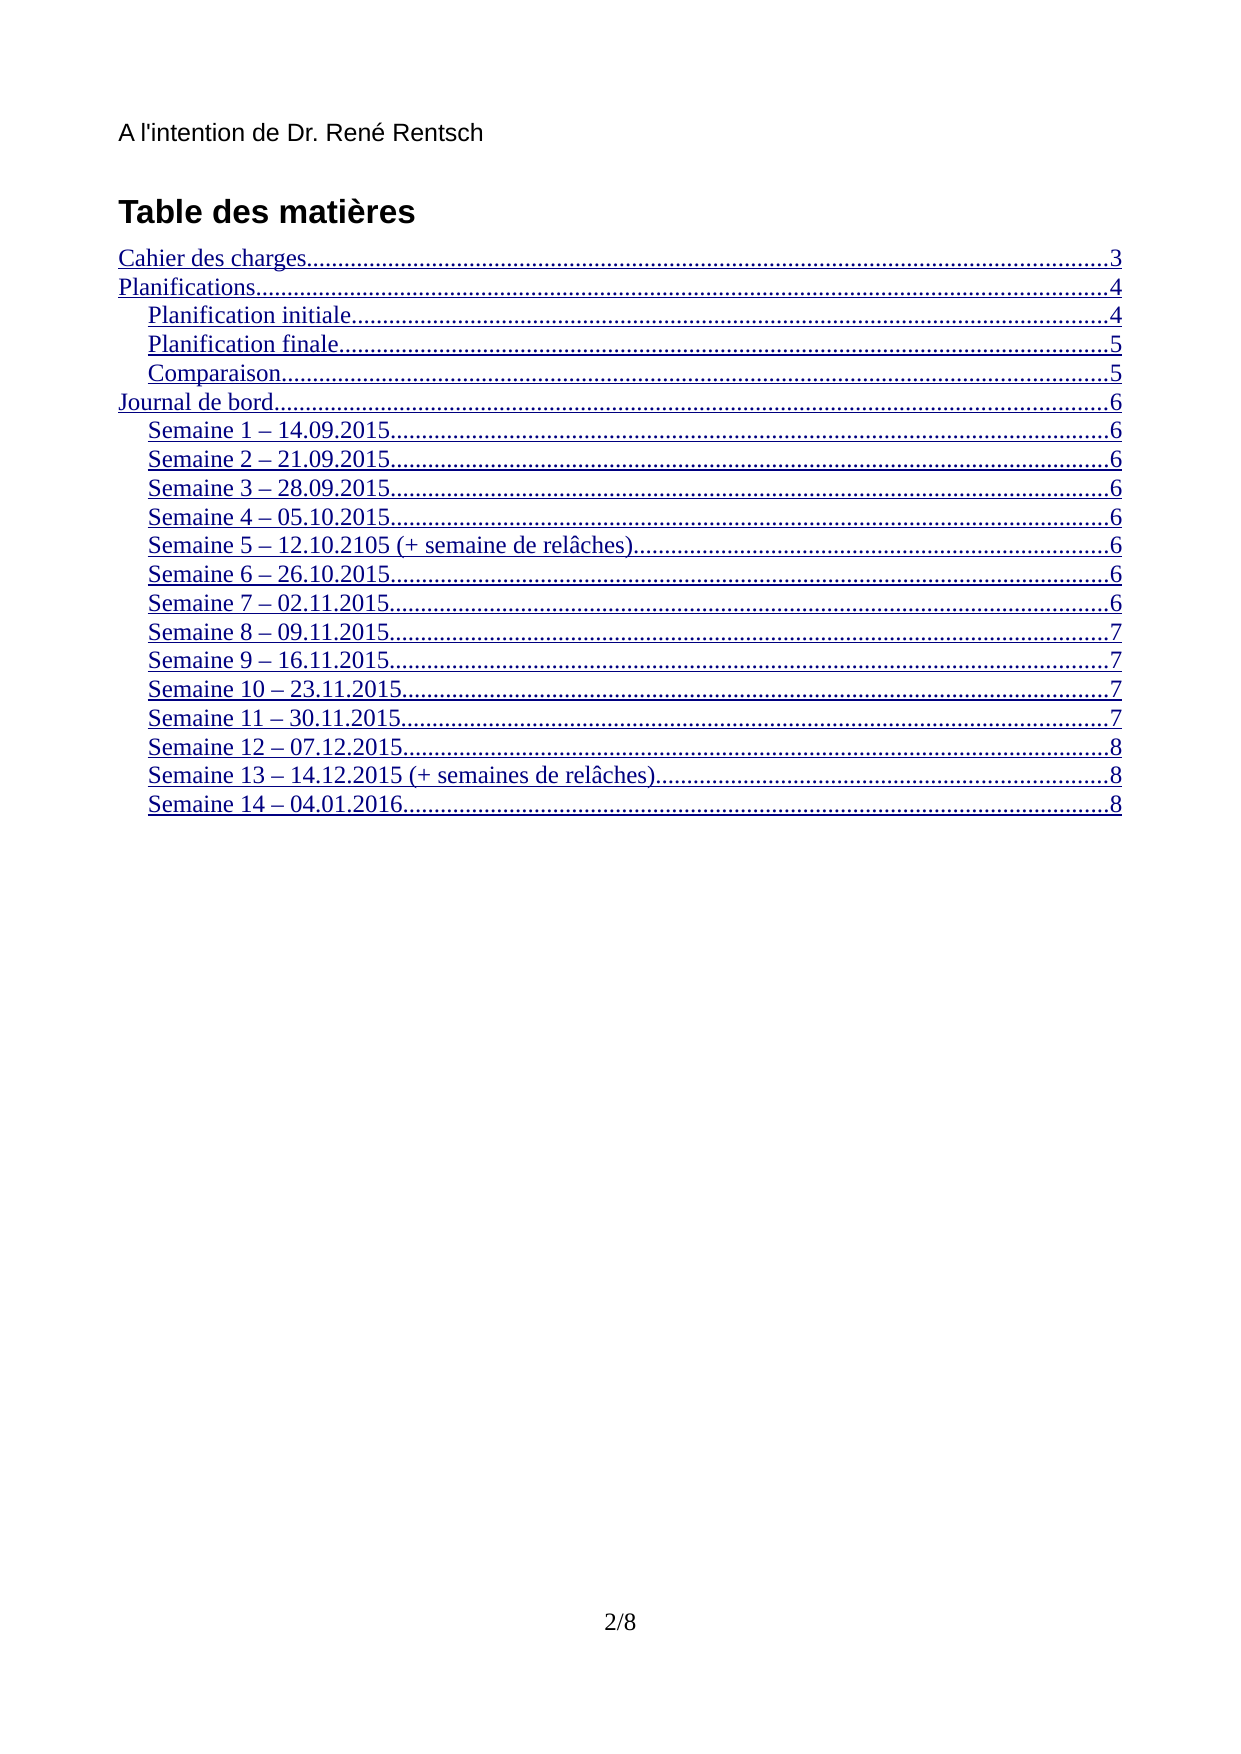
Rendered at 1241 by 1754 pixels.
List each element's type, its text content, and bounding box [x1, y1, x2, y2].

text Semaine 12 – 07.12.2015 8 [148, 732, 1122, 757]
text Journal de bord 6 [118, 387, 1122, 412]
text Semaine 8 – 09.11.2015 7 [148, 617, 1122, 642]
text Semaine 7 – 02.11.2015 6 [148, 588, 1122, 613]
text Cahier des charges 3 [118, 243, 1122, 268]
text Semaine 2 – 21.09.2015 6 [148, 444, 1122, 469]
text Semaine 14 – 04.01.2016 8 [148, 789, 1122, 814]
text Semaine 1 – 14.09.2015 6 [148, 416, 1122, 441]
text Semaine 9 – 16.11.2015 7 [148, 646, 1122, 671]
text Semaine 13 – 14.12.2015 (+ semaines de relâches) 8 [148, 761, 1122, 786]
text Semaine 4 – 05.10.2015 6 [148, 502, 1122, 527]
text Semaine 6 – 26.10.2015 6 [148, 559, 1122, 584]
text Semaine 5 – 12.10.2105 (+ semaine de relâches) 6 [148, 531, 1122, 556]
subtitle Table des matières [118, 192, 1122, 231]
text Comparaison 5 [148, 358, 1122, 383]
text Planification initiale 4 [148, 301, 1122, 326]
text A l'intention de Dr. René Rentsch [118, 118, 1122, 147]
text Planifications 4 [118, 272, 1122, 297]
text Planification finale 5 [148, 329, 1122, 354]
text Semaine 11 – 30.11.2015 7 [148, 703, 1122, 728]
text Semaine 10 – 23.11.2015 7 [148, 674, 1122, 699]
text Semaine 3 – 28.09.2015 6 [148, 473, 1122, 498]
